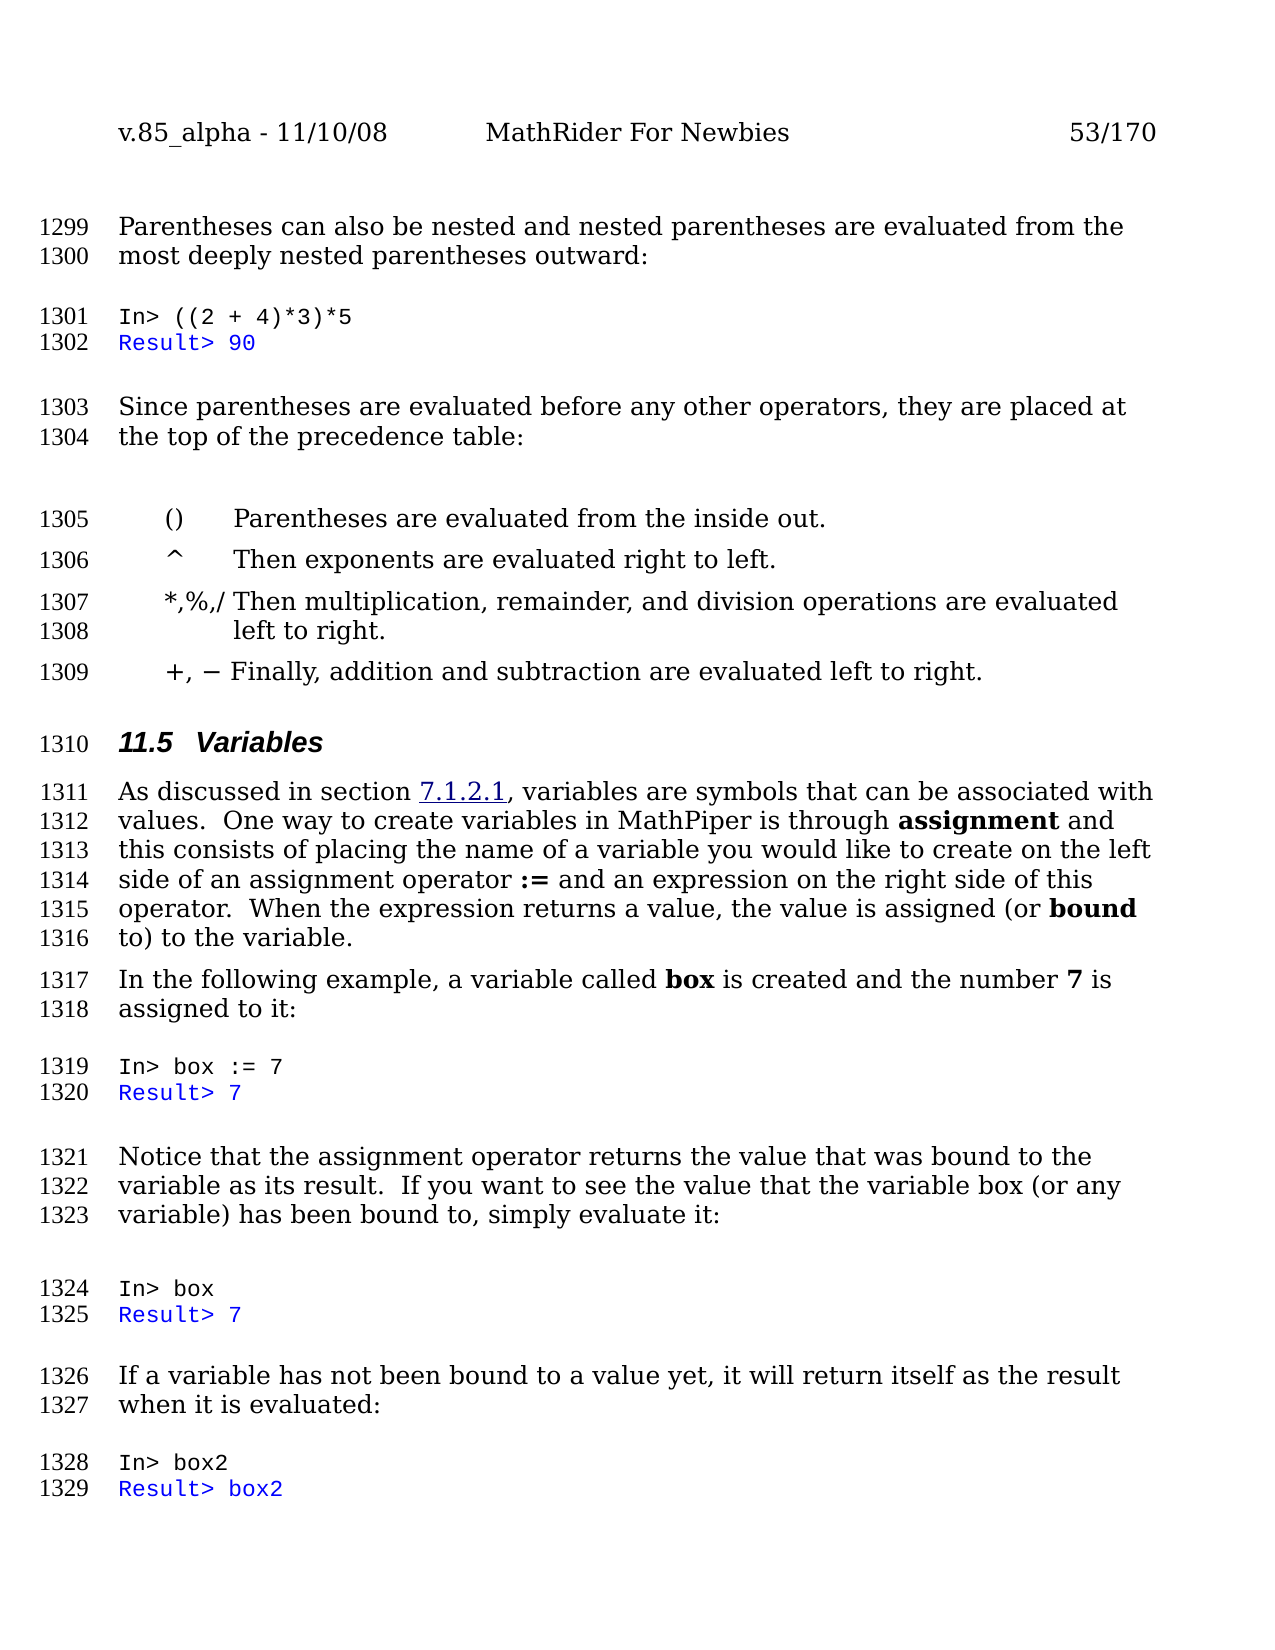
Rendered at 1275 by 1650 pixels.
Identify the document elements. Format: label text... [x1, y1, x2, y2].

text Result> 90 [118, 331, 1157, 357]
text +, − Finally, addition and subtraction are evaluated left to right. [164, 657, 1157, 686]
text () Parentheses are evaluated from the inside out. [164, 504, 1157, 533]
text ^ Then exponents are evaluated right to left. [164, 546, 1157, 575]
text If a variable has not been bound to a value yet, it will return itself as the result when it is evaluated: [118, 1361, 1157, 1419]
text Notice that the assignment operator returns the value that was bound to the variable as its result. If you want to see the value that the variable box (or any variable) has been bound to, simply evaluate it: [118, 1142, 1157, 1230]
text In the following example, a variable called box is created and the number 7 is assigned to it: [118, 965, 1157, 1023]
text Parentheses can also be nested and nested parentheses are evaluated from the most deeply nested parentheses outward: [118, 212, 1157, 270]
text In> box2 [118, 1451, 1157, 1477]
text Result> 7 [118, 1303, 1157, 1329]
text In> box := 7 [118, 1055, 1157, 1081]
text *,%,/ Then multiplication, remainder, and division operations are evaluated left to right. [164, 587, 1157, 645]
text In> box [118, 1277, 1157, 1303]
text Since parentheses are evaluated before any other operators, they are placed at the top of the precedence table: [118, 393, 1157, 451]
text Result> 7 [118, 1081, 1157, 1107]
text Result> box2 [118, 1477, 1157, 1503]
subtitle Variables [118, 725, 1157, 759]
text In> ((2 + 4)*3)*5 [118, 306, 1157, 331]
text As discussed in section 7.1.2.1, variables are symbols that can be associated with values. One way to create variables in MathPiper is through assignment and this consists of placing the name of a variable you would like to create on the left side of an assignment operator := and an expression on the right side of this operator. When the expression returns a value, the value is assigned (or bound to) to the variable. [118, 777, 1157, 953]
